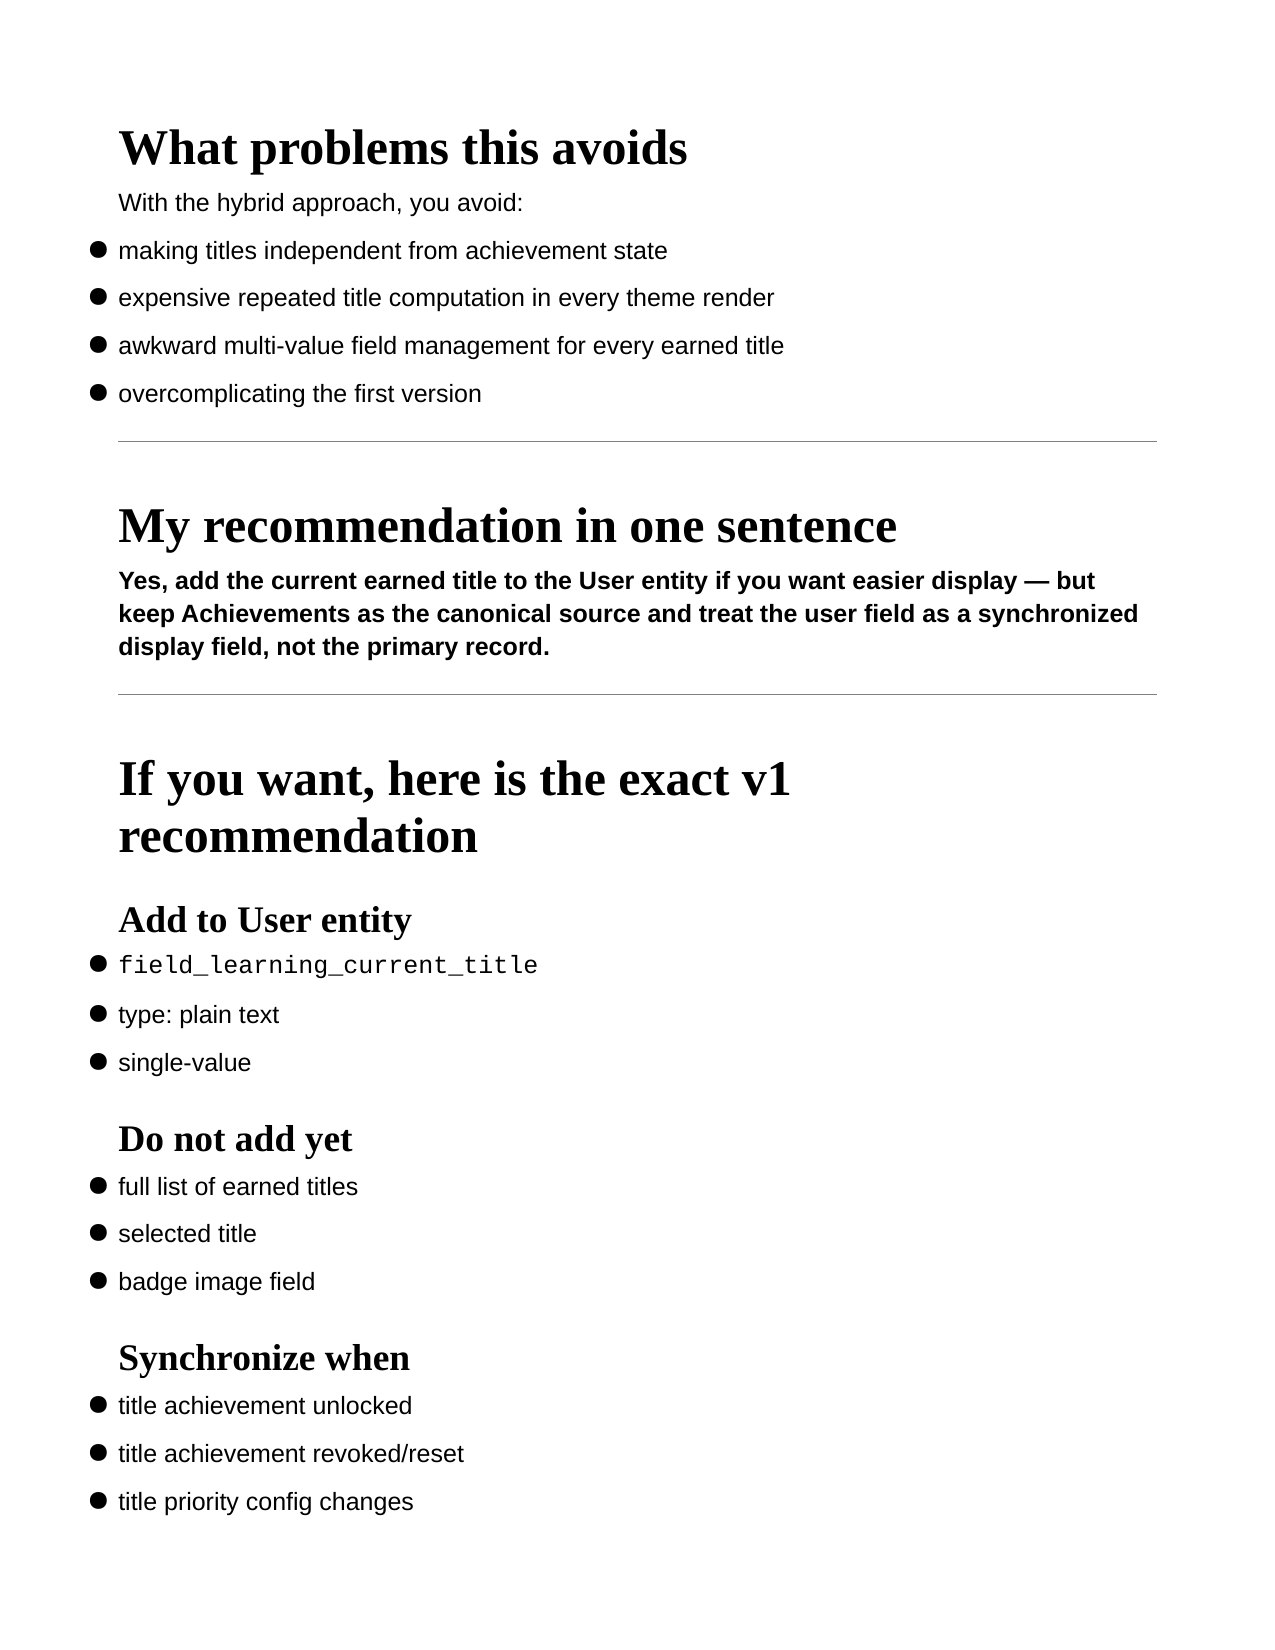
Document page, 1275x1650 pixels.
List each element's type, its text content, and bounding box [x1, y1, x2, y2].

list awkward multi-value field management for every earned title [118, 331, 1157, 360]
list field_learning_current_title [118, 953, 1157, 981]
subtitle If you want, here is the exact v1 recommendation [118, 749, 1157, 864]
subtitle My recommendation in one sentence [118, 496, 1157, 553]
list overcomplicating the first version [118, 379, 1157, 408]
subtitle Do not add yet [118, 1116, 1157, 1159]
list badge image field [118, 1267, 1157, 1296]
list title achievement unlocked [118, 1391, 1157, 1420]
list title achievement revoked/reset [118, 1439, 1157, 1468]
subtitle What problems this avoids [118, 118, 1157, 176]
list title priority config changes [118, 1487, 1157, 1516]
subtitle Synchronize when [118, 1336, 1157, 1379]
list expensive repeated title computation in every theme render [118, 283, 1157, 312]
list full list of earned titles [118, 1172, 1157, 1201]
text Yes, add the current earned title to the User entity if you want easier display — but keep Achievements as the canonical source and treat the user field as a synchronized display field, not the primary record. [118, 566, 1157, 661]
text With the hybrid approach, you avoid: [118, 188, 1157, 217]
list making titles independent from achievement state [118, 236, 1157, 264]
subtitle Add to User entity [118, 897, 1157, 940]
list single-value [118, 1047, 1157, 1076]
list selected title [118, 1219, 1157, 1248]
list type: plain text [118, 1000, 1157, 1029]
